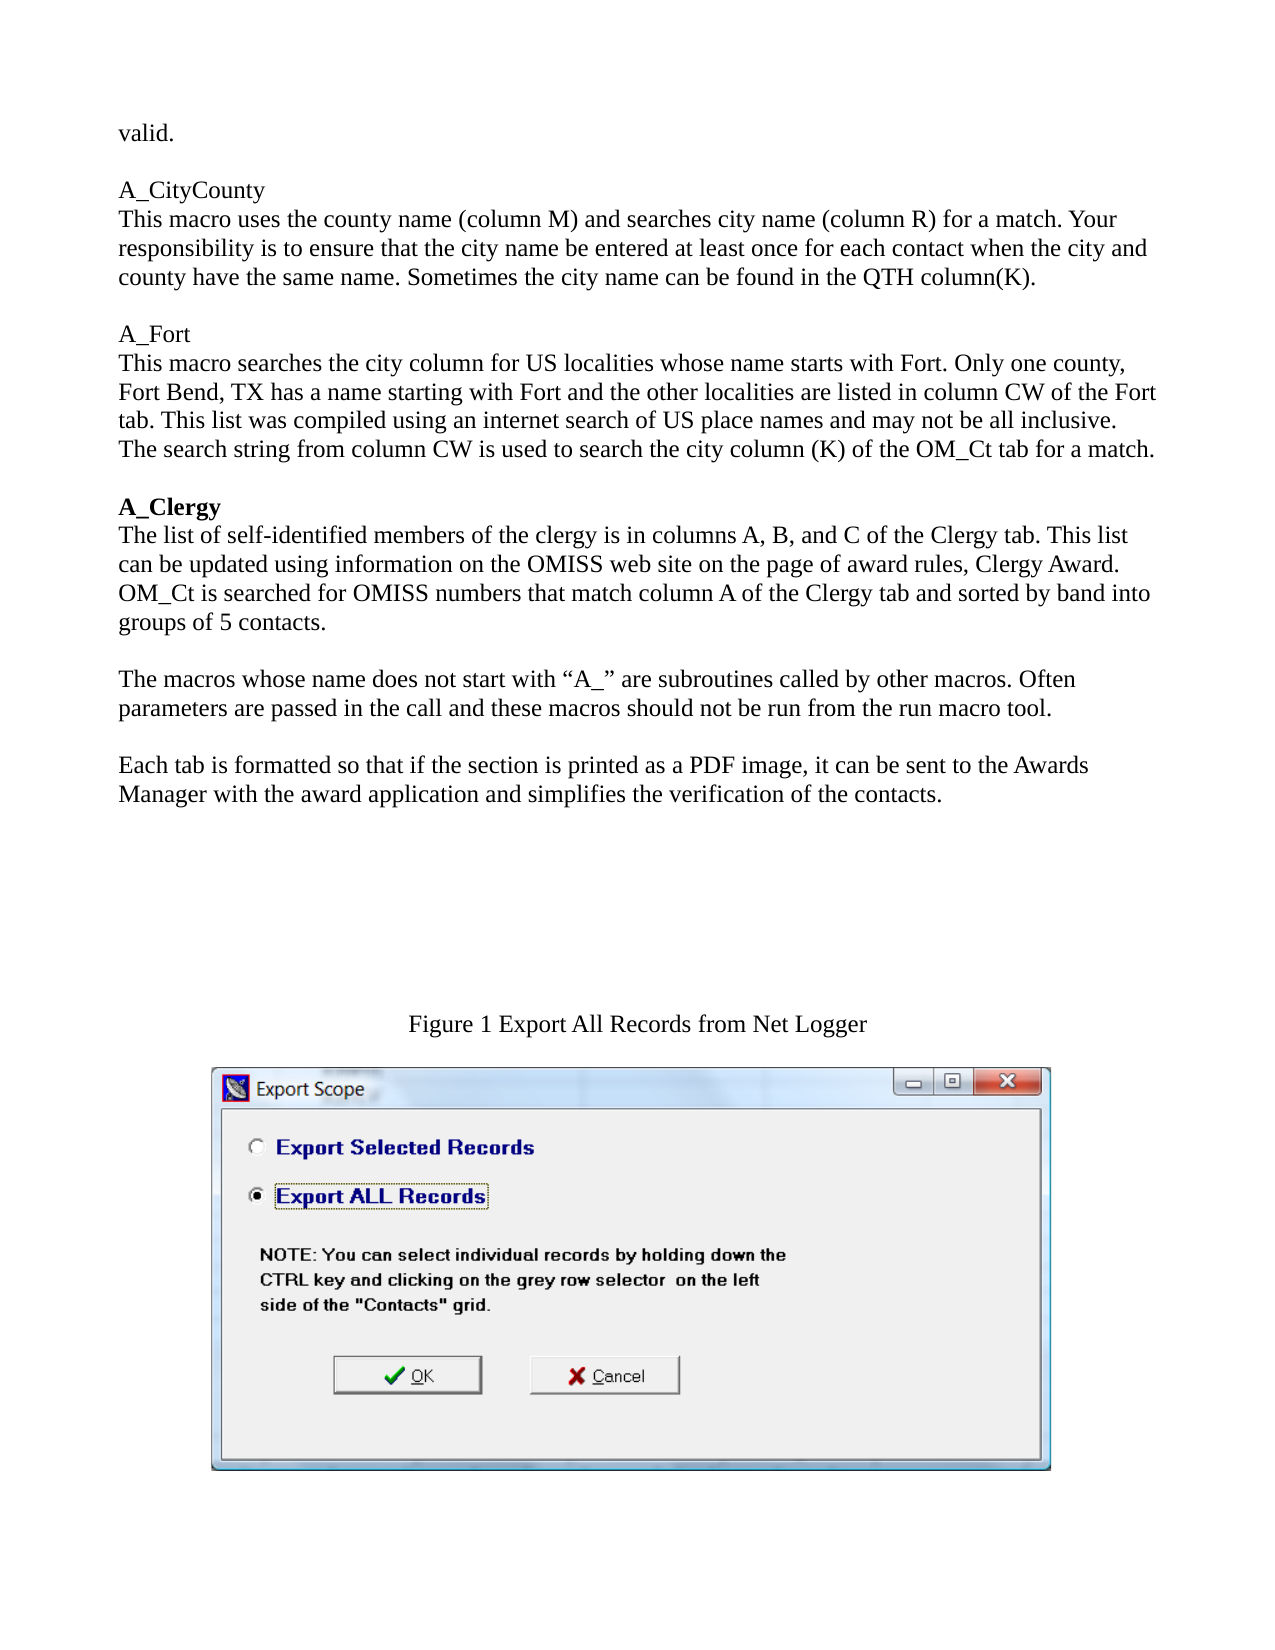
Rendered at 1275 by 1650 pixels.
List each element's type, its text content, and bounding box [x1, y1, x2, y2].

text This macro uses the county name (column M) and searches city name (column R) for a match. Your responsibility is to ensure that the city name be entered at least once for each contact when the city and county have the same name. Sometimes the city name can be found in the QTH column(K). [118, 204, 1157, 291]
text A_Clergy [118, 492, 1157, 521]
picture [211, 1067, 1052, 1471]
text The macros whose name does not start with “A_” are subroutines called by other macros. Often parameters are passed in the call and these macros should not be run from the run macro tool. [118, 664, 1157, 722]
text This macro searches the city column for US localities whose name starts with Fort. Only one county, Fort Bend, TX has a name starting with Fort and the other localities are listed in column CW of the Fort tab. This list was compiled using an internet search of US place names and may not be all inclusive. The search string from column CW is used to search the city column (K) of the OM_Ct tab for a match. [118, 348, 1157, 463]
text A_CityCounty [118, 176, 1157, 204]
text valid. [118, 118, 1157, 147]
text The list of self-identified members of the clergy is in columns A, B, and C of the Clergy tab. This list can be updated using information on the OMISS web site on the page of award rules, Clergy Award. OM_Ct is searched for OMISS numbers that match column A of the Clergy tab and sorted by band into groups of 5 contacts. [118, 521, 1157, 636]
text Figure 1 Export All Records from Net Logger [118, 1009, 1157, 1038]
text Each tab is formatted so that if the section is printed as a PDF image, it can be sent to the Awards Manager with the award application and simplifies the verification of the contacts. [118, 751, 1157, 808]
text A_Fort [118, 319, 1157, 348]
